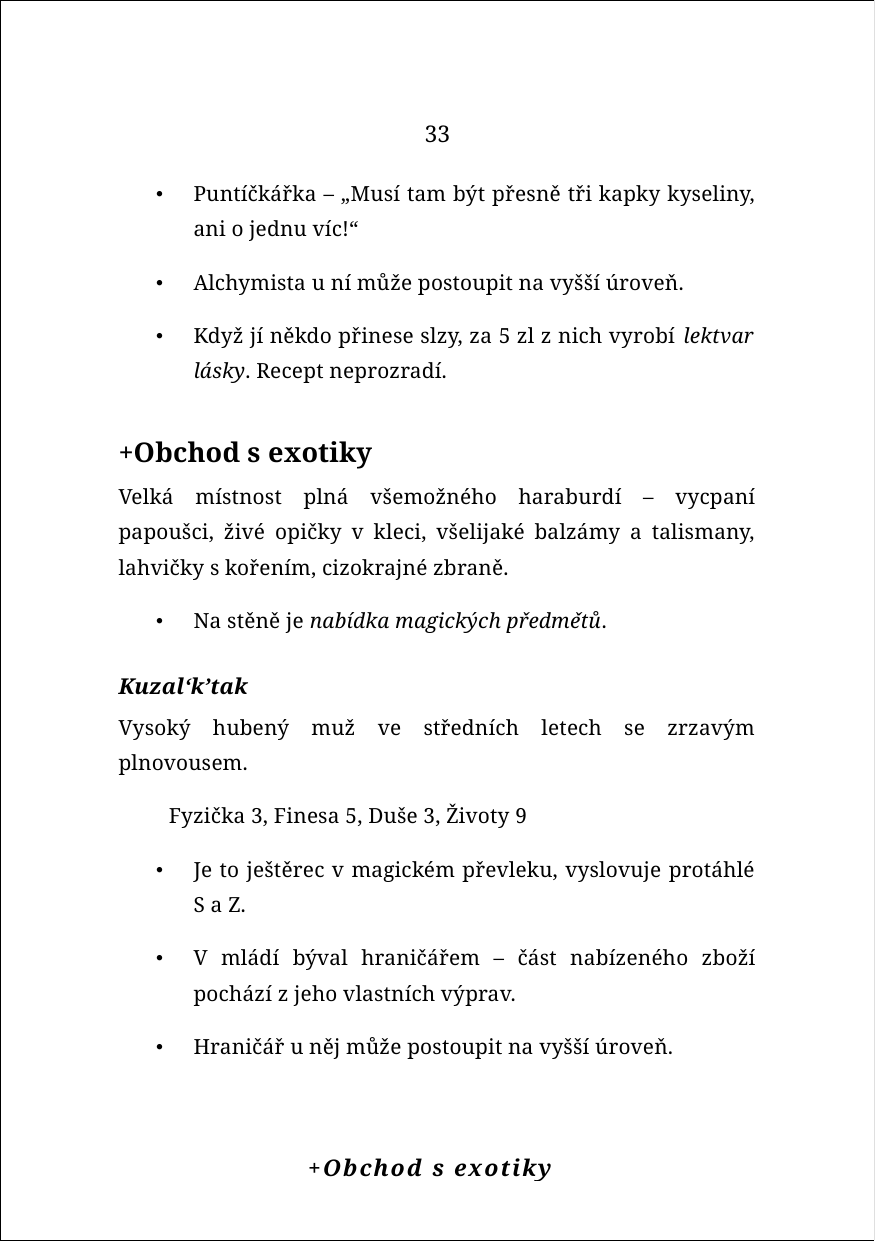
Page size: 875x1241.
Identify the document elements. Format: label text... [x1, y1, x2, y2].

list Alchymista u ní může postoupit na vyšší úroveň. [156, 268, 756, 296]
list V mládí býval hraničářem – část nabízeného zboží pochází z jeho vlastních výprav. [156, 943, 756, 1007]
subtitle +Obchod s exotiky [118, 433, 756, 470]
text Fyzička 3, Finesa 5, Duše 3, Životy 9 [168, 802, 756, 830]
subtitle Kuzal‘k’tak [118, 671, 756, 701]
list Na stěně je nabídka magických předmětů. [156, 606, 756, 635]
text Vysoký hubený muž ve středních letech se zrzavým plnovousem. [118, 713, 756, 777]
list Když jí někdo přinese slzy, za 5 zl z nich vyrobí lektvar lásky. Recept neprozradí. [156, 321, 756, 385]
list Je to ještěrec v magickém převleku, vyslovuje protáhlé S a Z. [156, 855, 756, 919]
list Hraničář u něj může postoupit na vyšší úroveň. [156, 1032, 756, 1061]
list Puntíčkářka – „Musí tam být přesně tři kapky kyseliny, ani o jednu víc!“ [156, 179, 756, 243]
text Velká místnost plná všemožného haraburdí – vycpaní papoušci, živé opičky v kleci, všelijaké balzámy a talismany, lahvičky s kořením, cizokrajné zbraně. [118, 482, 756, 581]
